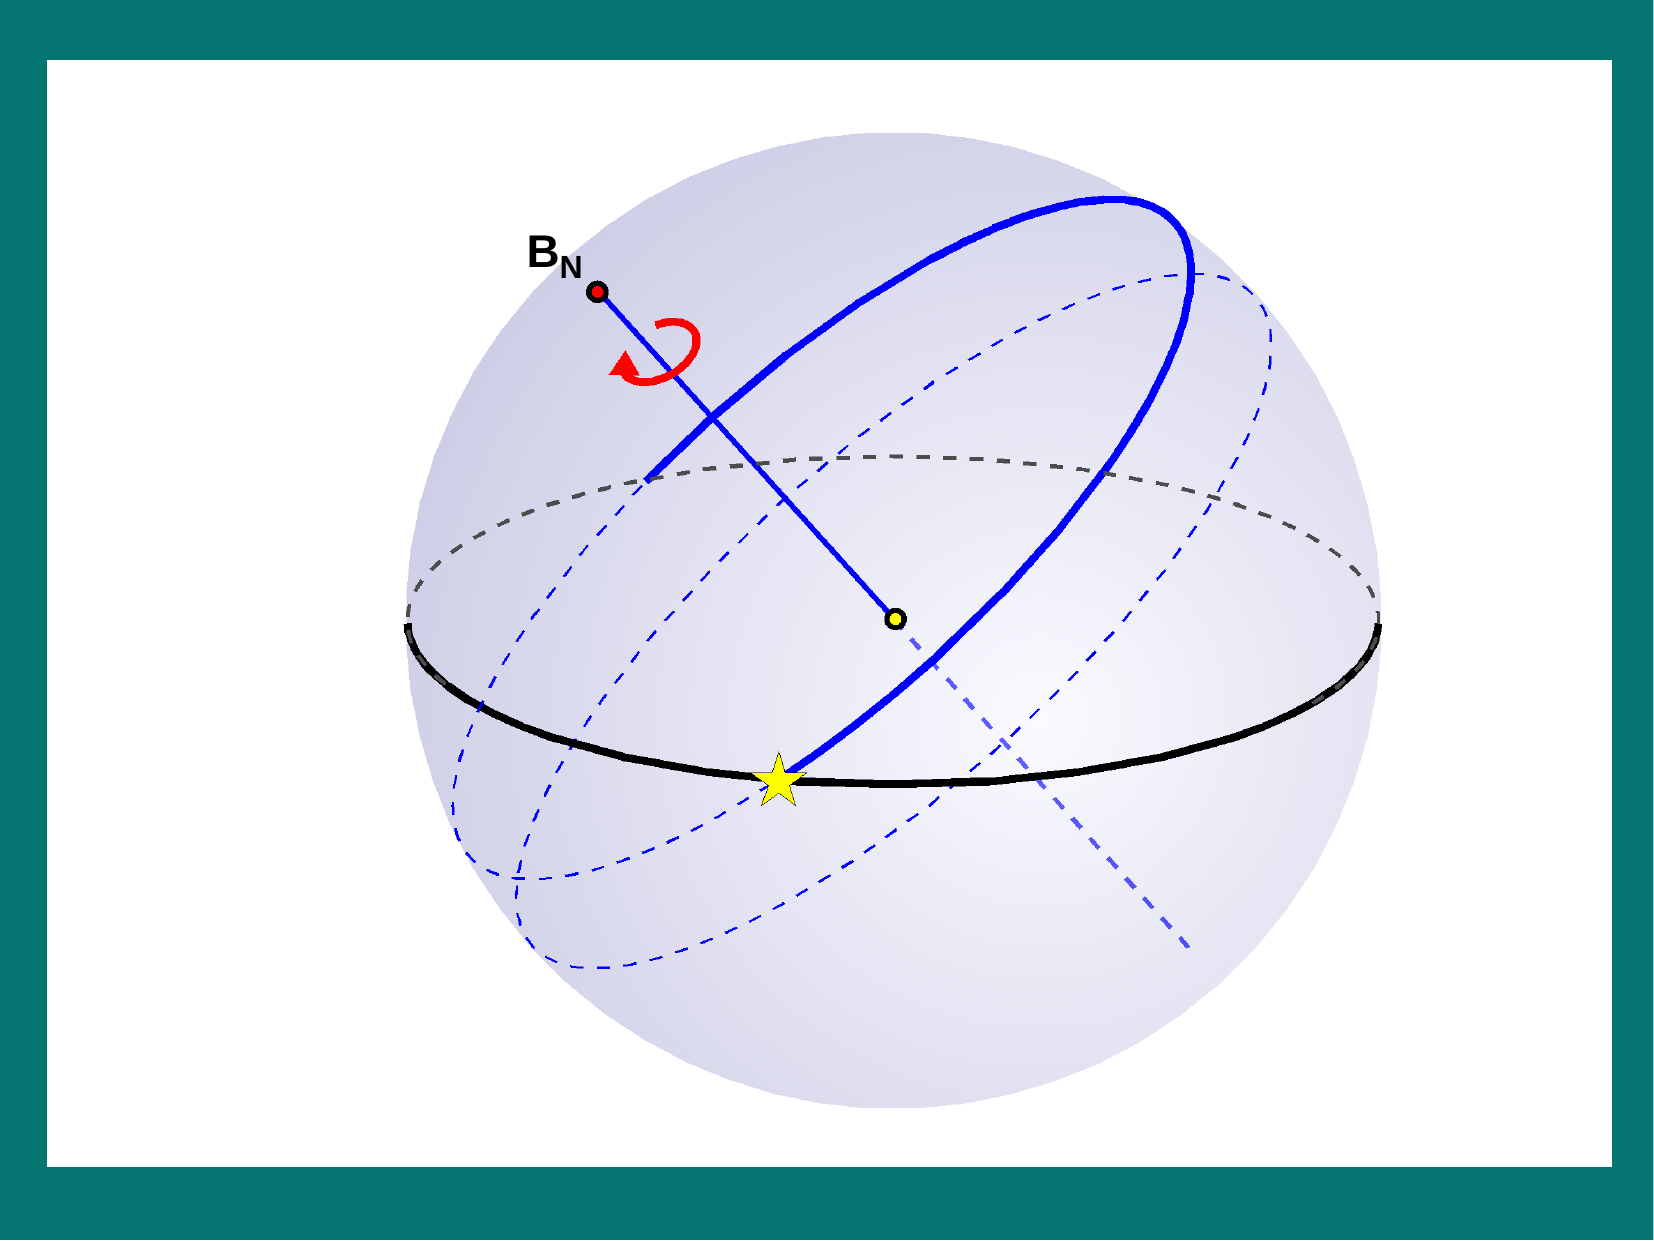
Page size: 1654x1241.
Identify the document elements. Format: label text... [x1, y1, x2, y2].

text_box BN [511, 218, 598, 293]
picture [47, 60, 1612, 1168]
